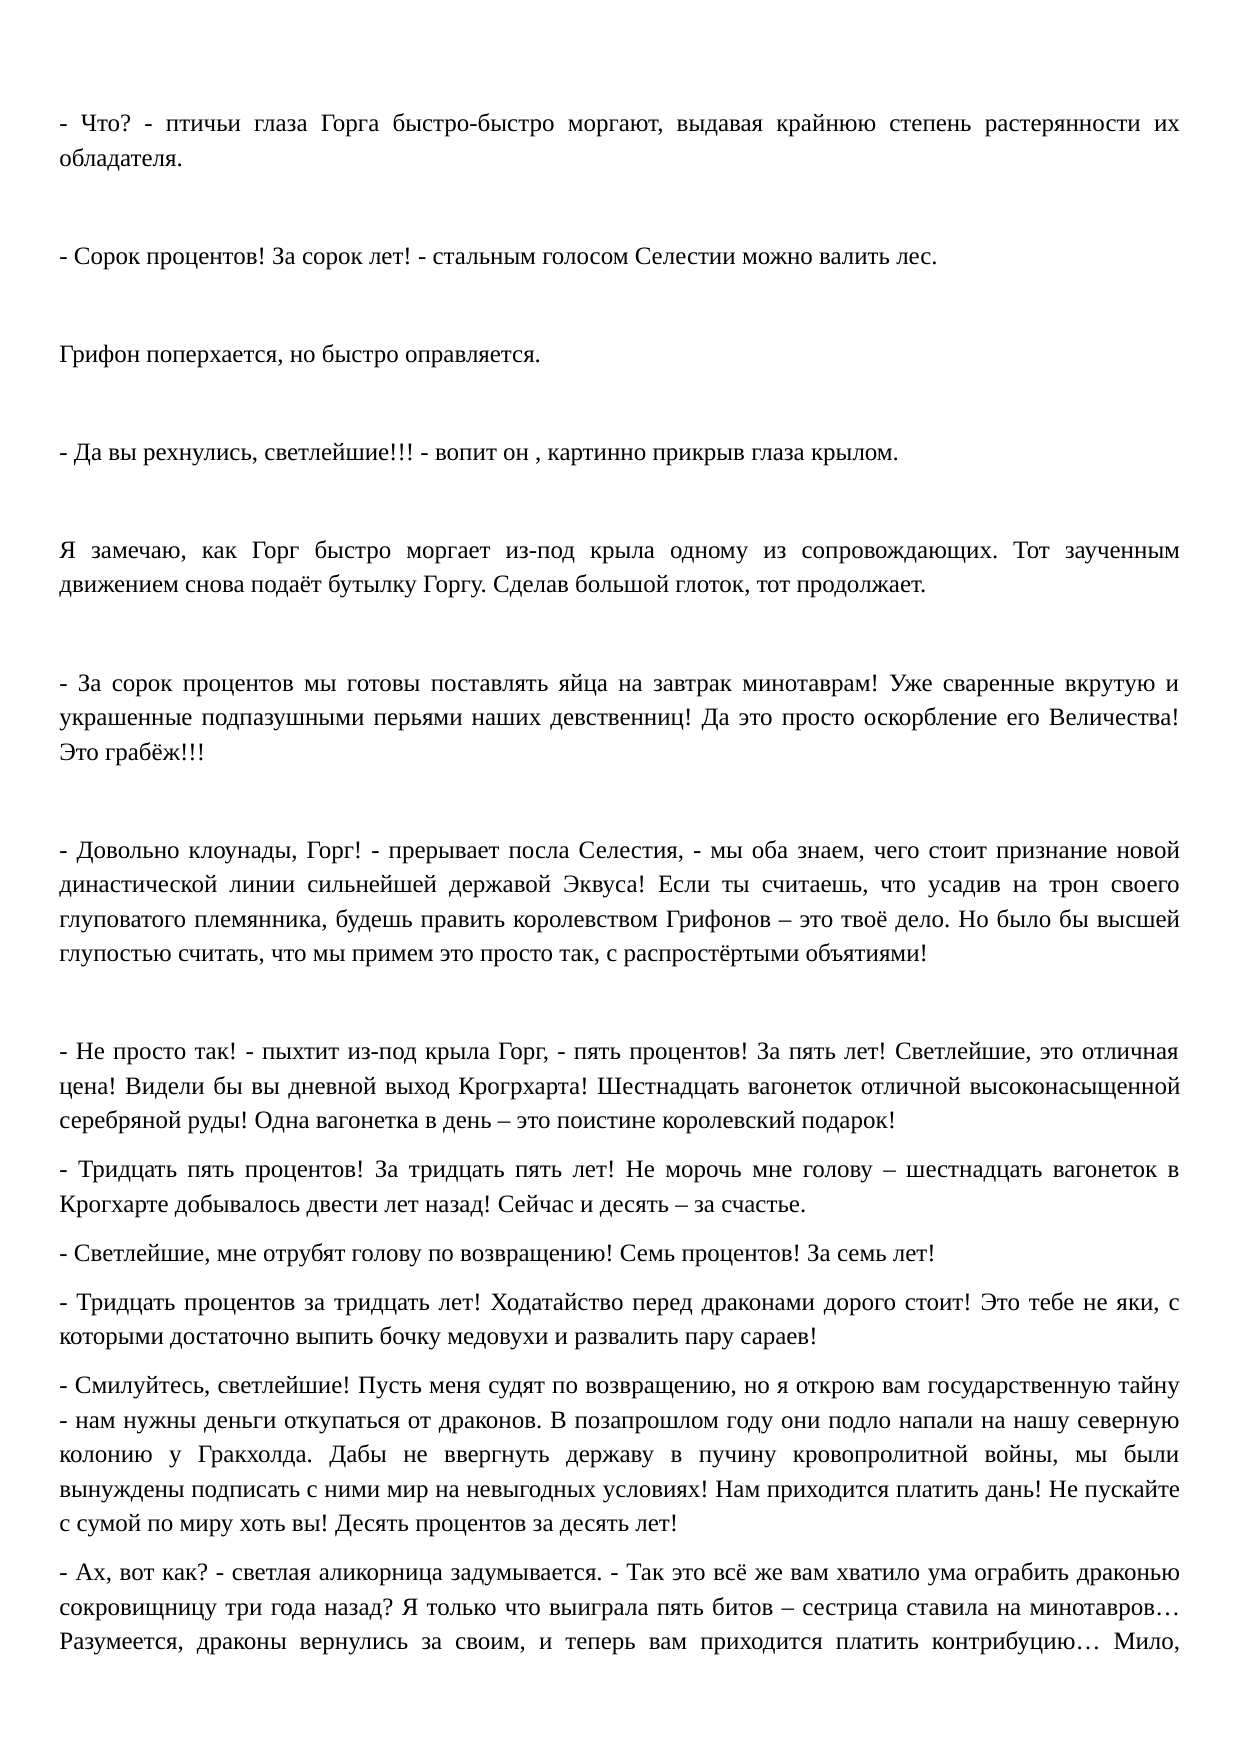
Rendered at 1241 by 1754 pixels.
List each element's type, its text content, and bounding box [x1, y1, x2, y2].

text - Не просто так! - пыхтит из-под крыла Горг, - пять процентов! За пять лет! Светлейшие, это отличная цена! Видели бы вы дневной выход Крогрхарта! Шестнадцать вагонеток отличной высоконасыщенной серебряной руды! Одна вагонетка в день – это поистине королевский подарок! [59, 1036, 1181, 1134]
text - Ах, вот как? - светлая аликорница задумывается. - Так это всё же вам хватило ума ограбить драконью сокровищницу три года назад? Я только что выиграла пять битов – сестрица ставила на минотавров… Разумеется, драконы вернулись за своим, и теперь вам приходится платить контрибуцию… Мило, [59, 1557, 1181, 1655]
text Я замечаю, как Горг быстро моргает из-под крыла одному из сопровождающих. Тот заученным движением снова подаёт бутылку Горгу. Сделав большой глоток, тот продолжает. [59, 535, 1181, 598]
text - Тридцать процентов за тридцать лет! Ходатайство перед драконами дорого стоит! Это тебе не яки, с которыми достаточно выпить бочку медовухи и развалить пару сараев! [59, 1287, 1181, 1350]
text - Да вы рехнулись, светлейшие!!! - вопит он , картинно прикрыв глаза крылом. [59, 437, 1181, 466]
text Грифон поперхается, но быстро оправляется. [59, 339, 1181, 368]
text - Сорок процентов! За сорок лет! - стальным голосом Селестии можно валить лес. [59, 241, 1181, 269]
text - Тридцать пять процентов! За тридцать пять лет! Не морочь мне голову – шестнадцать вагонеток в Крогхарте добывалось двести лет назад! Сейчас и десять – за счастье. [59, 1154, 1181, 1218]
text - Светлейшие, мне отрубят голову по возвращению! Семь процентов! За семь лет! [59, 1238, 1181, 1267]
text - За сорок процентов мы готовы поставлять яйца на завтрак минотаврам! Уже сваренные вкрутую и украшенные подпазушными перьями наших девственниц! Да это просто оскорбление его Величества! Это грабёж!!! [59, 668, 1181, 765]
text - Довольно клоунады, Горг! - прерывает посла Селестия, - мы оба знаем, чего стоит признание новой династической линии сильнейшей державой Эквуса! Если ты считаешь, что усадив на трон своего глуповатого племянника, будешь править королевством Грифонов – это твоё дело. Но было бы высшей глупостью считать, что мы примем это просто так, с распростёртыми объятиями! [59, 835, 1181, 967]
text - Смилуйтесь, светлейшие! Пусть меня судят по возвращению, но я открою вам государственную тайну - нам нужны деньги откупаться от драконов. В позапрошлом году они подло напали на нашу северную колонию у Гракхолда. Дабы не ввергнуть державу в пучину кровопролитной войны, мы были вынуждены подписать с ними мир на невыгодных условиях! Нам приходится платить дань! Не пускайте с сумой по миру хоть вы! Десять процентов за десять лет! [59, 1371, 1181, 1537]
text - Что? - птичьи глаза Горга быстро-быстро моргают, выдавая крайнюю степень растерянности их обладателя. [59, 108, 1181, 171]
